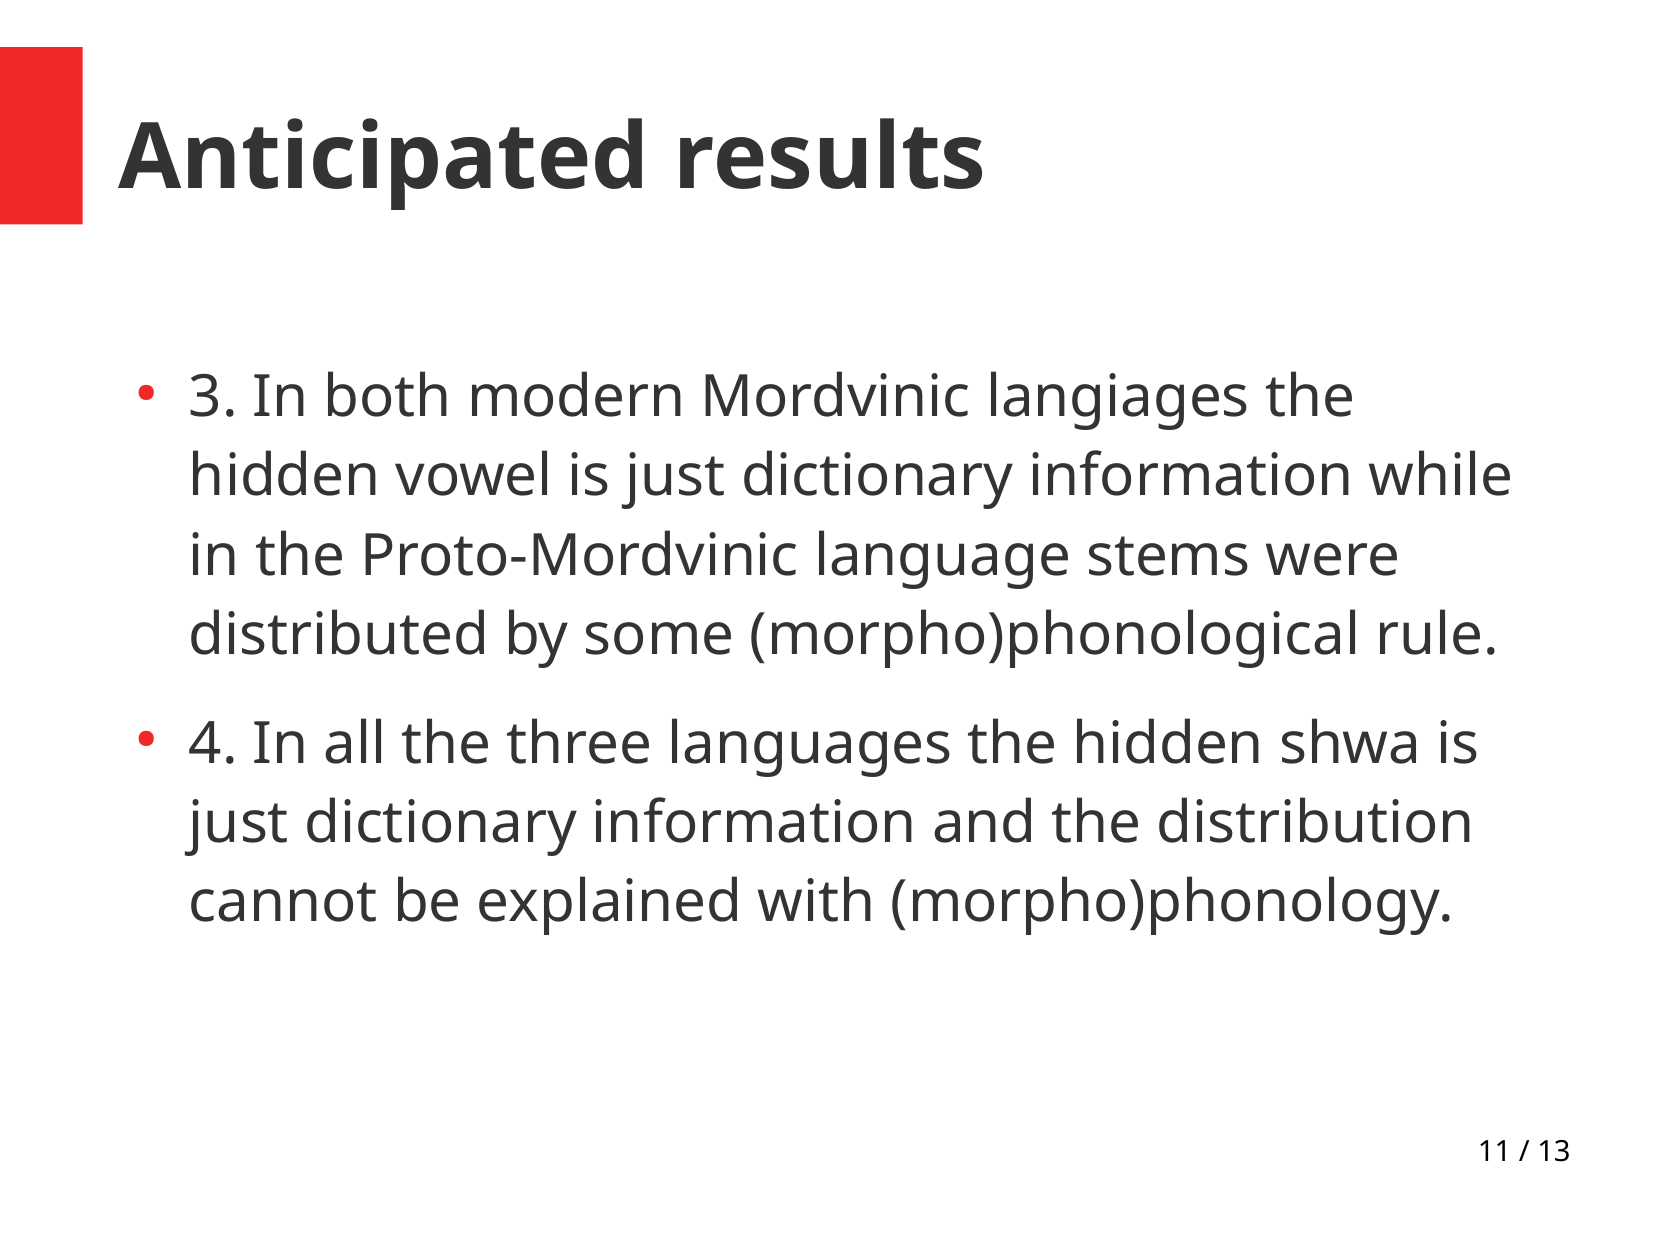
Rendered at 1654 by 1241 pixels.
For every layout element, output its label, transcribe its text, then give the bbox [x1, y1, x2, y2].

title Anticipated results [118, 49, 1571, 257]
list 3. In both modern Mordvinic langiages the hidden vowel is just dictionary information while in the Proto-Mordvinic language stems were distributed by some (morpho)phonological rule. 4. In all the three languages the hidden shwa is just dictionary information and the distribution cannot be explained with (morpho)phonology. [118, 354, 1536, 1074]
